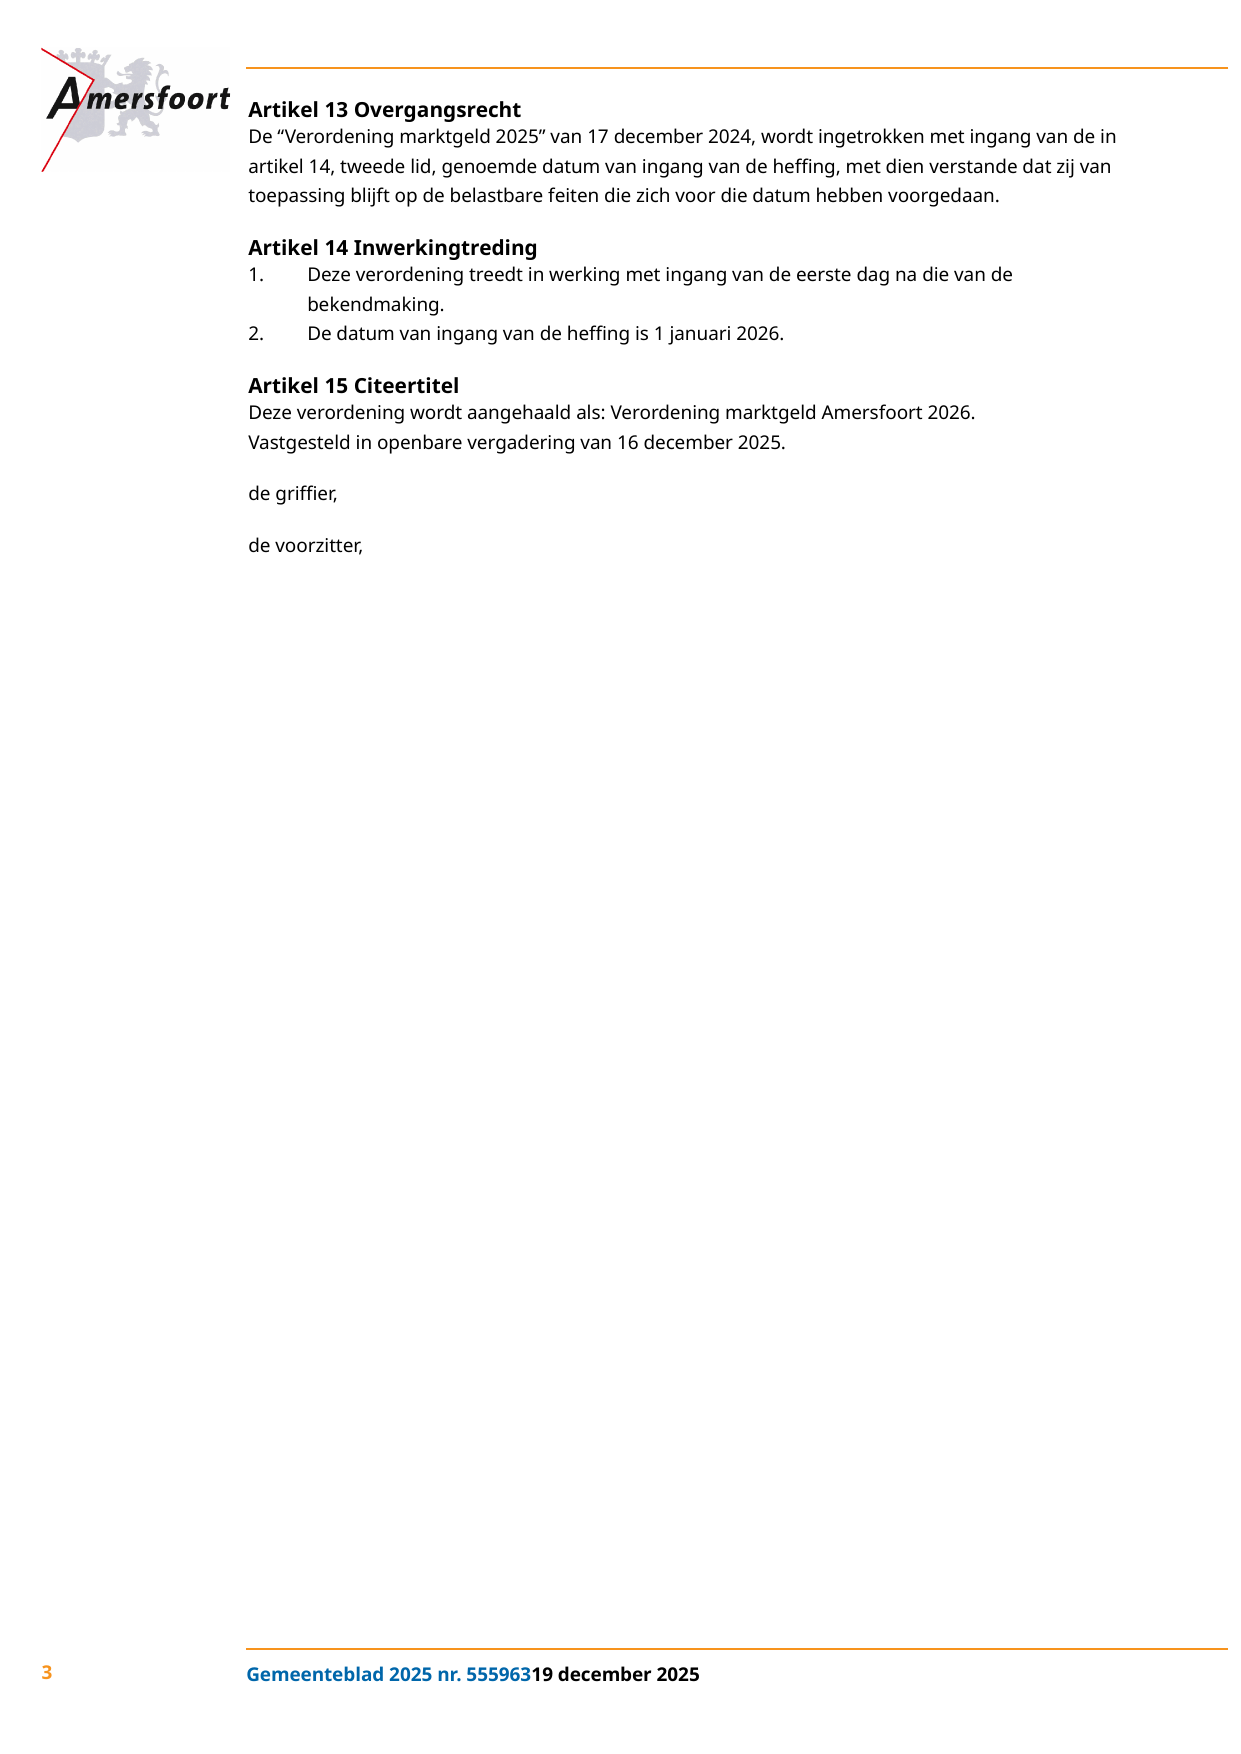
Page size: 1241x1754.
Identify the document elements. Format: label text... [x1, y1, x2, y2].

text de griffier, [248, 480, 1152, 506]
text De “Verordening marktgeld 2025” van 17 december 2024, wordt ingetrokken met ingang van de in artikel 14, tweede lid, genoemde datum van ingang van de heffing, met dien verstande dat zij van toepassing blijft op de belastbare feiten die zich voor die datum hebben voorgedaan. [248, 123, 1152, 208]
list De datum van ingang van de heffing is 1 januari 2026. [248, 320, 1152, 346]
text Vastgesteld in openbare vergadering van 16 december 2025. [248, 429, 1152, 454]
list Deze verordening treedt in werking met ingang van de eerste dag na die van de bekendmaking. [248, 261, 1152, 317]
text Artikel 15 Citeertitel [248, 371, 1152, 399]
text de voorzitter, [248, 532, 1152, 557]
text Artikel 14 Inwerkingtreding [248, 233, 1152, 261]
picture [41, 47, 231, 172]
text Artikel 13 Overgangsrecht [248, 95, 1152, 123]
text Deze verordening wordt aangehaald als: Verordening marktgeld Amersfoort 2026. [248, 399, 1152, 425]
